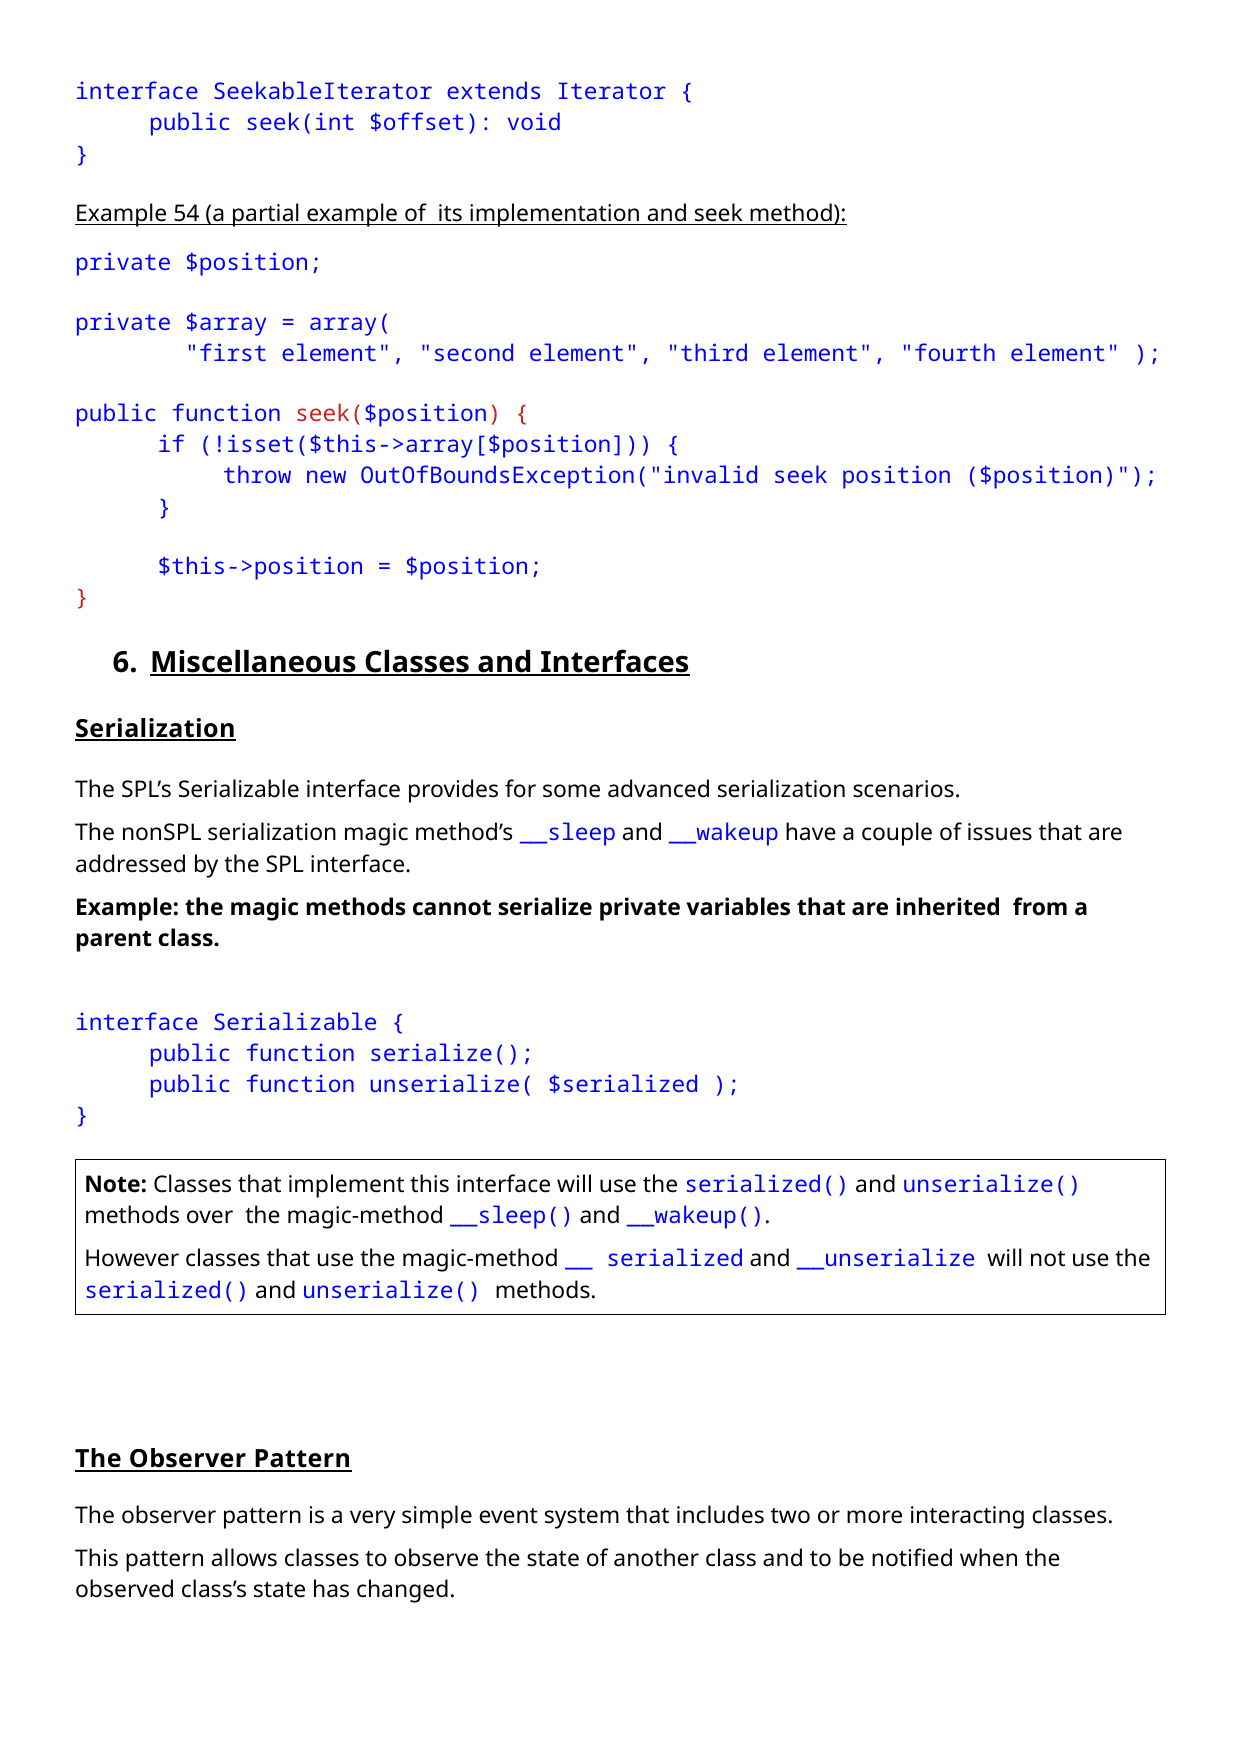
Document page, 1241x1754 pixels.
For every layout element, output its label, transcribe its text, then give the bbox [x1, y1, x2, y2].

text The observer pattern is a very simple event system that includes two or more interacting classes. [75, 1499, 1166, 1530]
text public function unserialize( $serialized ); [75, 1068, 1166, 1099]
text Note: Classes that implement this interface will use the serialized() and unserialize() methods over the magic-method __sleep() and __wakeup(). [76, 1160, 1165, 1230]
text The SPL’s Serializable interface provides for some advanced serialization scenarios. [75, 773, 1166, 804]
text interface Serializable { [75, 1006, 1166, 1037]
text if (!isset($this->array[$position])) { [75, 428, 1166, 459]
text } [75, 137, 1166, 169]
text The Observer Pattern [75, 1441, 1166, 1475]
text This pattern allows classes to observe the state of another class and to be notified when the observed class’s state has changed. [75, 1542, 1166, 1605]
text } [75, 1099, 1166, 1131]
text interface SeekableIterator extends Iterator { [75, 75, 1166, 106]
text "first element", "second element", "third element", "fourth element" ); [75, 337, 1166, 368]
text private $array = array( [75, 306, 1166, 337]
text public function serialize(); [75, 1037, 1166, 1068]
text Example 54 (a partial example of its implementation and seek method): [75, 197, 1166, 228]
text However classes that use the magic-method __ serialized and __unserialize will not use the serialized() and unserialize() methods. [76, 1233, 1165, 1314]
text } [75, 491, 1166, 522]
text } [75, 581, 1166, 613]
text Example: the magic methods cannot serialize private variables that are inherited from a parent class. [75, 891, 1166, 953]
text $this->position = $position; [75, 550, 1166, 581]
list Miscellaneous Classes and Interfaces [112, 641, 1166, 681]
text throw new OutOfBoundsException("invalid seek position ($position)"); [75, 459, 1166, 491]
text public function seek($position) { [75, 397, 1166, 428]
text private $position; [75, 246, 1166, 278]
text Serialization [75, 711, 1166, 745]
text public seek(int $offset): void [75, 106, 1166, 137]
text The nonSPL serialization magic method’s __sleep and __wakeup have a couple of issues that are addressed by the SPL interface. [75, 816, 1166, 879]
